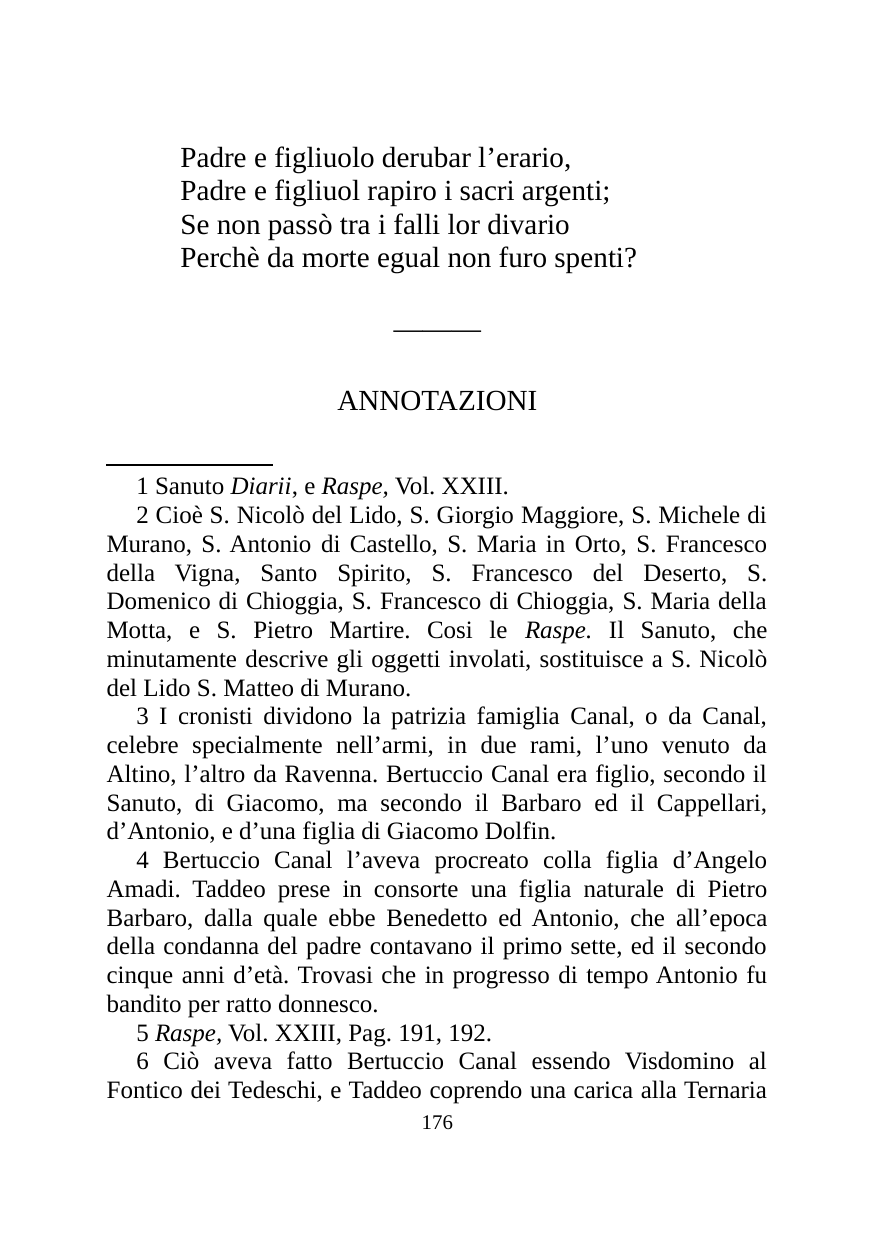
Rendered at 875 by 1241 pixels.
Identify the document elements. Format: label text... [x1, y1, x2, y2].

text Sanuto Diarii, e Raspe, Vol. XXIII. [106, 471, 768, 500]
text Padre e figliuol rapiro i sacri argenti; [180, 173, 768, 207]
subtitle ――― [106, 312, 768, 345]
text I cronisti dividono la patrizia famiglia Canal, o da Canal, celebre specialmente nell’armi, in due rami, l’uno venuto da Altino, l’altro da Ravenna. Bertuccio Canal era figlio, secondo il Sanuto, di Giacomo, ma secondo il Barbaro ed il Cappellari, d’Antonio, e d’una figlia di Giacomo Dolfin. [106, 701, 768, 845]
text Cioè S. Nicolò del Lido, S. Giorgio Maggiore, S. Michele di Murano, S. Antonio di Castello, S. Maria in Orto, S. Francesco della Vigna, Santo Spirito, S. Francesco del Deserto, S. Domenico di Chioggia, S. Francesco di Chioggia, S. Maria della Motta, e S. Pietro Martire. Cosi le Raspe. Il Sanuto, che minutamente descrive gli oggetti involati, sostituisce a S. Nicolò del Lido S. Matteo di Murano. [106, 500, 768, 701]
text Perchè da morte egual non furo spenti? [180, 241, 768, 274]
text Raspe, Vol. XXIII, Pag. 191, 192. [106, 1018, 768, 1046]
text Padre e figliuolo derubar l’erario, [180, 140, 768, 173]
text Ciò aveva fatto Bertuccio Canal essendo Visdomino al Fontico dei Tedeschi, e Taddeo coprendo una carica alla Ternaria [106, 1046, 768, 1104]
subtitle ANNOTAZIONI [106, 383, 768, 416]
text Se non passò tra i falli lor divario [180, 207, 768, 241]
text Bertuccio Canal l’aveva procreato colla figlia d’Angelo Amadi. Taddeo prese in consorte una figlia naturale di Pietro Barbaro, dalla quale ebbe Benedetto ed Antonio, che all’epoca della condanna del padre contavano il primo sette, ed il secondo cinque anni d’età. Trovasi che in progresso di tempo Antonio fu bandito per ratto donnesco. [106, 845, 768, 1018]
